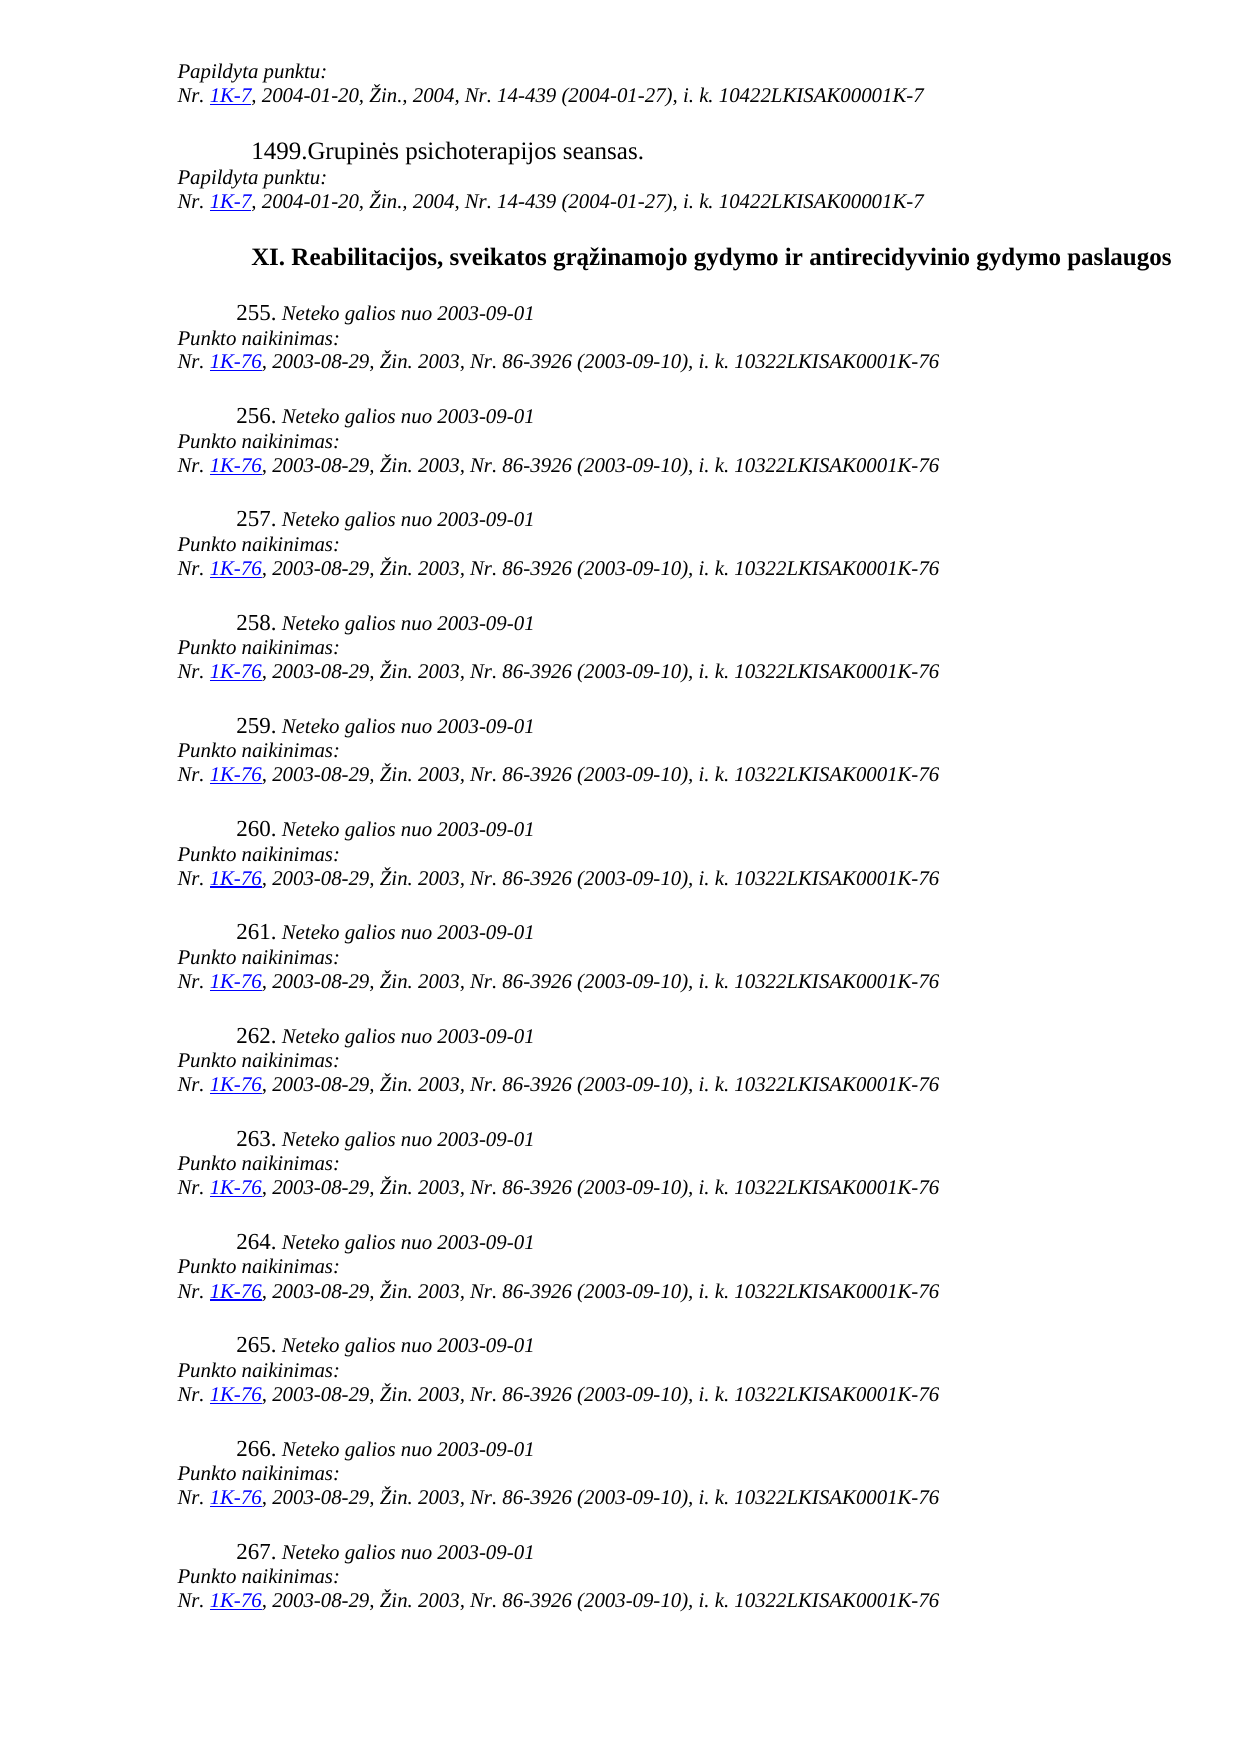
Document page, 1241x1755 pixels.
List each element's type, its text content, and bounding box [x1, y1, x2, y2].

text Punkto naikinimas: [177, 945, 1181, 969]
text 266. Neteko galios nuo 2003-09-01 [177, 1434, 1181, 1461]
text 264. Neteko galios nuo 2003-09-01 [177, 1228, 1181, 1254]
text Nr. 1K-76, 2003-08-29, Žin. 2003, Nr. 86-3926 (2003-09-10), i. k. 10322LKISAK0001K-76 [177, 556, 1181, 580]
text Punkto naikinimas: [177, 635, 1181, 659]
text 255. Neteko galios nuo 2003-09-01 [177, 299, 1181, 325]
text Punkto naikinimas: [177, 1358, 1181, 1382]
text Punkto naikinimas: [177, 738, 1181, 762]
text Papildyta punktu: [177, 165, 1181, 189]
text Nr. 1K-76, 2003-08-29, Žin. 2003, Nr. 86-3926 (2003-09-10), i. k. 10322LKISAK0001K-76 [177, 1072, 1181, 1096]
text 259. Neteko galios nuo 2003-09-01 [177, 712, 1181, 738]
text 265. Neteko galios nuo 2003-09-01 [177, 1331, 1181, 1358]
text Nr. 1K-7, 2004-01-20, Žin., 2004, Nr. 14-439 (2004-01-27), i. k. 10422LKISAK00001K-7 [177, 189, 1181, 213]
text Nr. 1K-76, 2003-08-29, Žin. 2003, Nr. 86-3926 (2003-09-10), i. k. 10322LKISAK0001K-76 [177, 866, 1181, 890]
text Punkto naikinimas: [177, 1048, 1181, 1072]
text Punkto naikinimas: [177, 842, 1181, 866]
text Papildyta punktu: [177, 59, 1181, 83]
text 267. Neteko galios nuo 2003-09-01 [177, 1538, 1181, 1564]
text Nr. 1K-76, 2003-08-29, Žin. 2003, Nr. 86-3926 (2003-09-10), i. k. 10322LKISAK0001K-76 [177, 1382, 1181, 1406]
text 262. Neteko galios nuo 2003-09-01 [177, 1022, 1181, 1048]
text 257. Neteko galios nuo 2003-09-01 [177, 506, 1181, 532]
text 258. Neteko galios nuo 2003-09-01 [177, 609, 1181, 635]
text Nr. 1K-76, 2003-08-29, Žin. 2003, Nr. 86-3926 (2003-09-10), i. k. 10322LKISAK0001K-76 [177, 1175, 1181, 1199]
text Punkto naikinimas: [177, 1461, 1181, 1485]
text Punkto naikinimas: [177, 532, 1181, 556]
text Nr. 1K-76, 2003-08-29, Žin. 2003, Nr. 86-3926 (2003-09-10), i. k. 10322LKISAK0001K-76 [177, 1278, 1181, 1303]
text Nr. 1K-76, 2003-08-29, Žin. 2003, Nr. 86-3926 (2003-09-10), i. k. 10322LKISAK0001K-76 [177, 659, 1181, 683]
text Punkto naikinimas: [177, 1151, 1181, 1175]
text Punkto naikinimas: [177, 429, 1181, 453]
text 261. Neteko galios nuo 2003-09-01 [177, 918, 1181, 945]
text Punkto naikinimas: [177, 325, 1181, 349]
text Nr. 1K-76, 2003-08-29, Žin. 2003, Nr. 86-3926 (2003-09-10), i. k. 10322LKISAK0001K-76 [177, 349, 1181, 373]
text Nr. 1K-76, 2003-08-29, Žin. 2003, Nr. 86-3926 (2003-09-10), i. k. 10322LKISAK0001K-76 [177, 762, 1181, 786]
text Nr. 1K-76, 2003-08-29, Žin. 2003, Nr. 86-3926 (2003-09-10), i. k. 10322LKISAK0001K-76 [177, 1485, 1181, 1509]
text Nr. 1K-76, 2003-08-29, Žin. 2003, Nr. 86-3926 (2003-09-10), i. k. 10322LKISAK0001K-76 [177, 453, 1181, 477]
text Punkto naikinimas: [177, 1254, 1181, 1278]
text Nr. 1K-7, 2004-01-20, Žin., 2004, Nr. 14-439 (2004-01-27), i. k. 10422LKISAK00001K-7 [177, 83, 1181, 107]
text 263. Neteko galios nuo 2003-09-01 [177, 1125, 1181, 1151]
text 256. Neteko galios nuo 2003-09-01 [177, 402, 1181, 429]
text Nr. 1K-76, 2003-08-29, Žin. 2003, Nr. 86-3926 (2003-09-10), i. k. 10322LKISAK0001K-76 [177, 969, 1181, 993]
text 260. Neteko galios nuo 2003-09-01 [177, 815, 1181, 842]
text Nr. 1K-76, 2003-08-29, Žin. 2003, Nr. 86-3926 (2003-09-10), i. k. 10322LKISAK0001K-76 [177, 1588, 1181, 1612]
text 1499.Grupinės psichoterapijos seansas. [177, 136, 1181, 165]
text XI. Reabilitacijos, sveikatos grąžinamojo gydymo ir antirecidyvinio gydymo paslaugos [177, 242, 1181, 270]
text Punkto naikinimas: [177, 1564, 1181, 1588]
